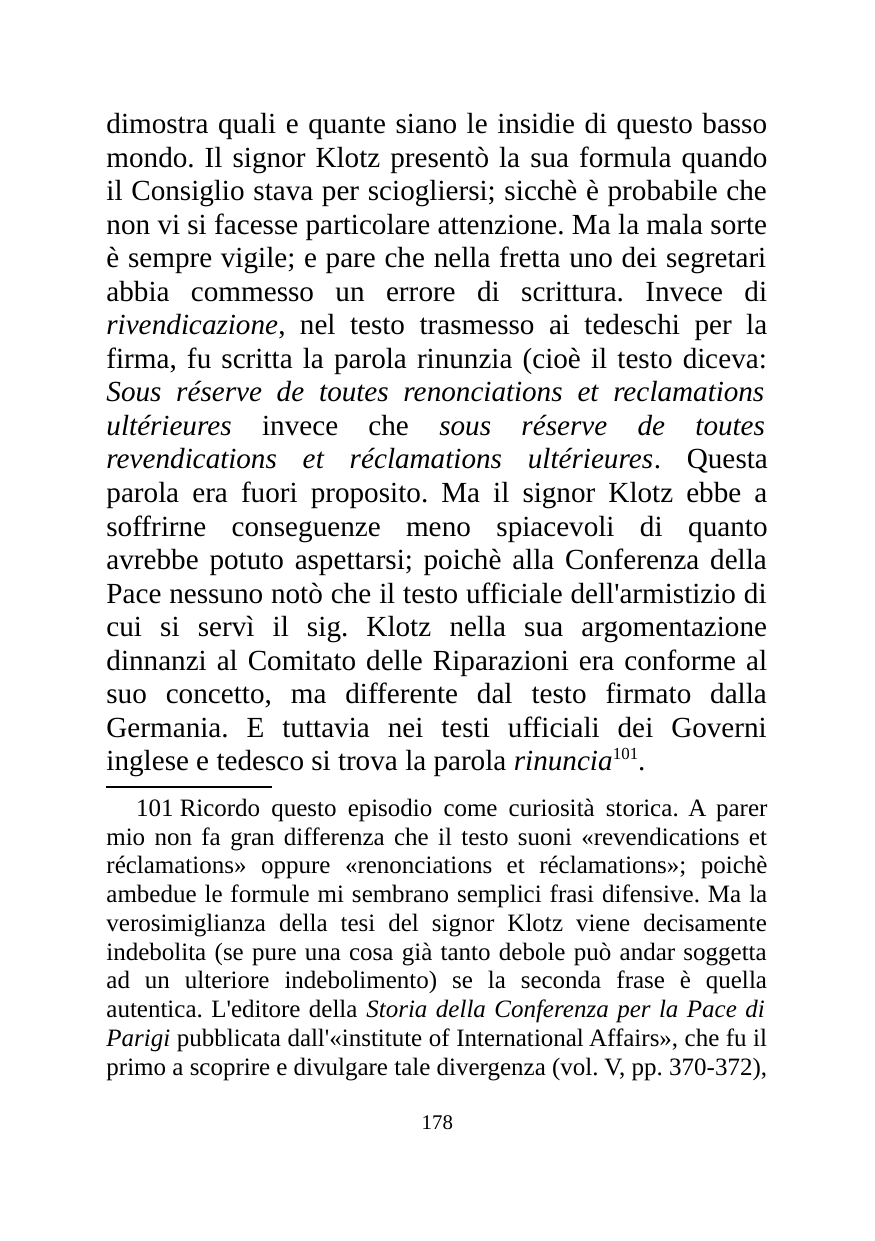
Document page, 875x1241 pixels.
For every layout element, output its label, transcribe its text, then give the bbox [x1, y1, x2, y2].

text dimostra quali e quante siano le insidie di questo basso mondo. Il signor Klotz presentò la sua formula quando il Consiglio stava per sciogliersi; sicchè è probabile che non vi si facesse particolare attenzione. Ma la mala sorte è sempre vigile; e pare che nella fretta uno dei segretari abbia commesso un errore di scrittura. Invece di rivendicazione, nel testo trasmesso ai tedeschi per la firma, fu scritta la parola rinunzia (cioè il testo diceva: Sous réserve de toutes renonciations et reclamations ultérieures invece che sous réserve de toutes revendications et réclamations ultérieures. Questa parola era fuori proposito. Ma il signor Klotz ebbe a soffrirne conseguenze meno spiacevoli di quanto avrebbe potuto aspettarsi; poichè alla Conferenza della Pace nessuno notò che il testo ufficiale dell'armistizio di cui si servì il sig. Klotz nella sua argomentazione dinnanzi al Comitato delle Riparazioni era conforme al suo concetto, ma differente dal testo firmato dalla Germania. E tuttavia nei testi ufficiali dei Governi inglese e tedesco si trova la parola rinuncia. [106, 106, 768, 777]
text Ricordo questo episodio come curiosità storica. A parer mio non fa gran differenza che il testo suoni «revendications et réclamations» oppure «renonciations et réclamations»; poichè ambedue le formule mi sembrano semplici frasi difensive. Ma la verosimiglianza della tesi del signor Klotz viene decisamente indebolita (se pure una cosa già tanto debole può andar soggetta ad un ulteriore indebolimento) se la seconda frase è quella autentica. L'editore della Storia della Conferenza per la Pace di Parigi pubblicata dall'«institute of International Affairs», che fu il primo a scoprire e divulgare tale divergenza (vol. V, pp. 370-372), [106, 793, 768, 1080]
